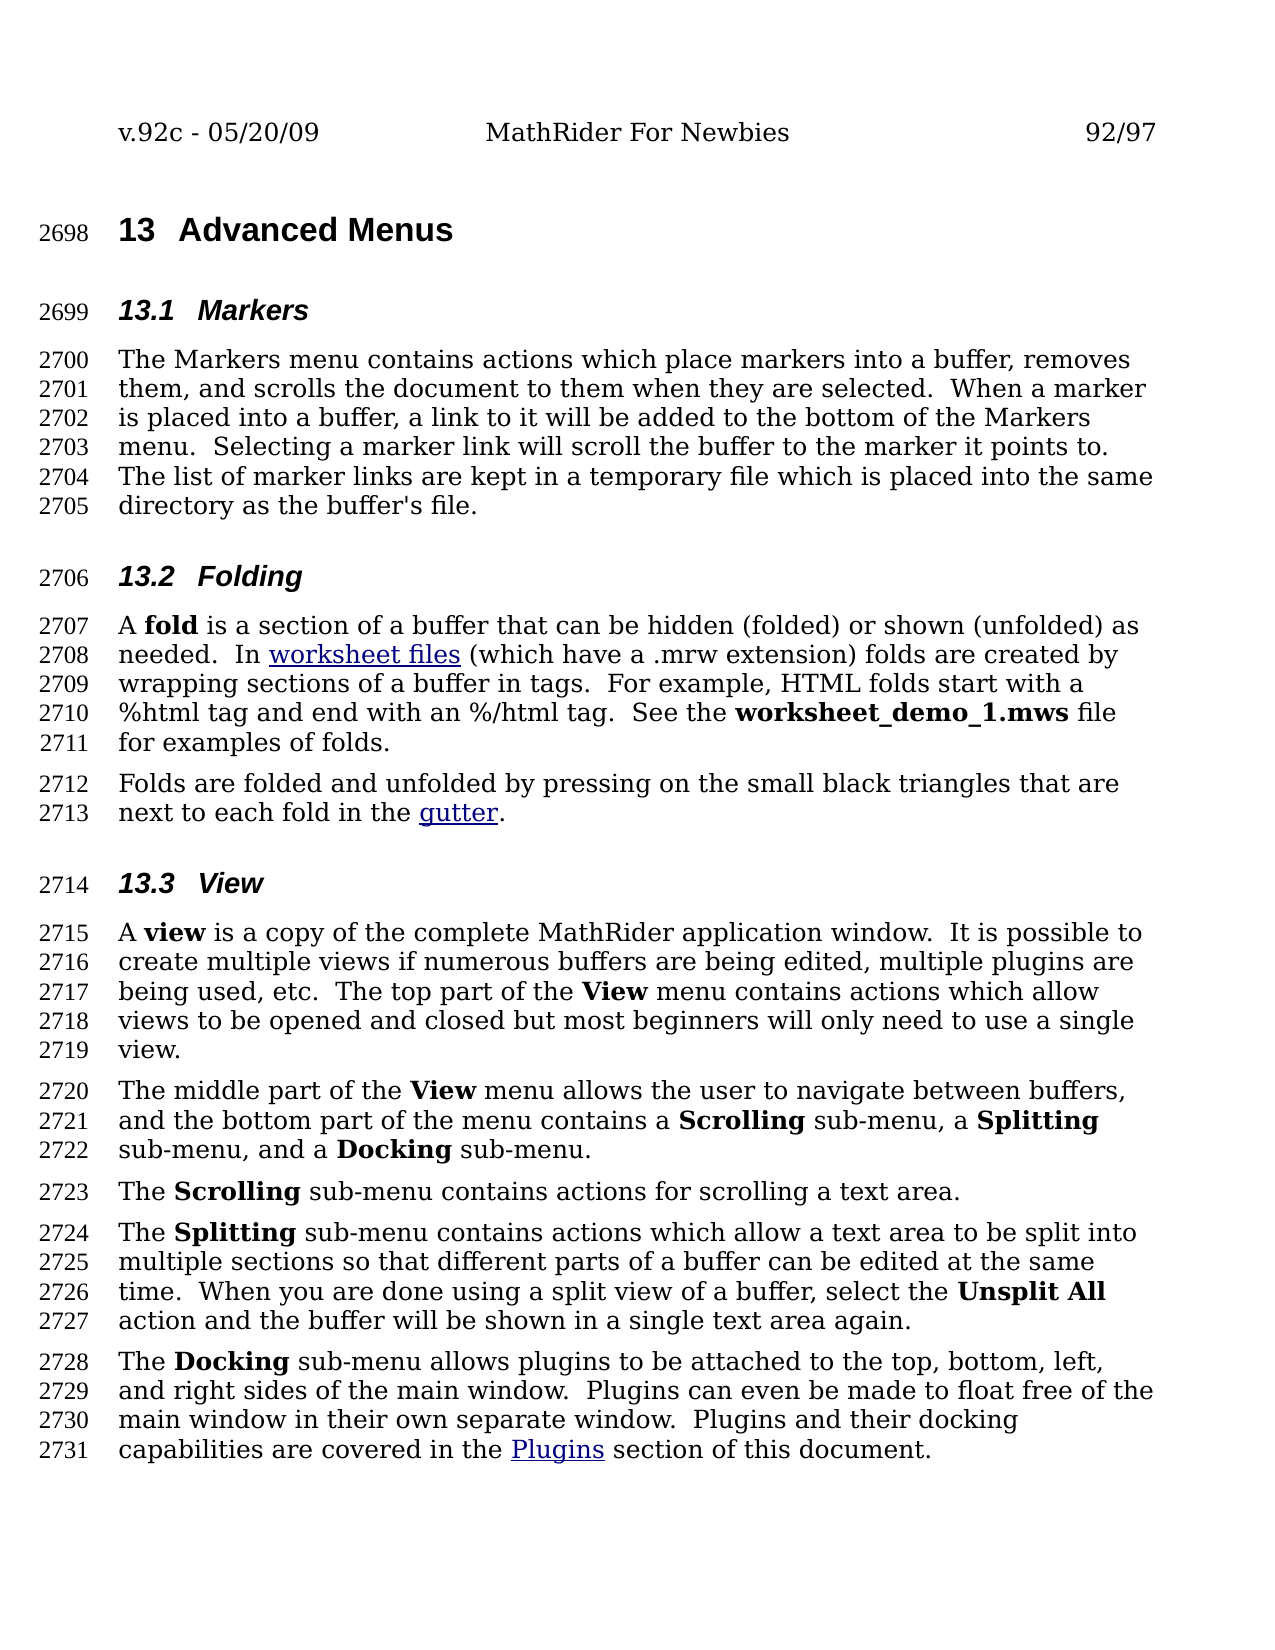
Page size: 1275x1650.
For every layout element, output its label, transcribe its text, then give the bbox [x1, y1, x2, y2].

text The Scrolling sub-menu contains actions for scrolling a text area. [118, 1176, 1157, 1206]
text The Splitting sub-menu contains actions which allow a text area to be split into multiple sections so that different parts of a buffer can be edited at the same time. When you are done using a split view of a buffer, select the Unsplit All action and the buffer will be shown in a single text area again. [118, 1218, 1157, 1335]
text The Docking sub-menu allows plugins to be attached to the top, bottom, left, and right sides of the main window. Plugins can even be made to float free of the main window in their own separate window. Plugins and their docking capabilities are covered in the Plugins section of this document. [118, 1347, 1157, 1464]
subtitle Markers [118, 293, 1157, 327]
text A fold is a section of a buffer that can be hidden (folded) or shown (unfolded) as needed. In worksheet files (which have a .mrw extension) folds are created by wrapping sections of a buffer in tags. For example, HTML folds start with a %html tag and end with an %/html tag. See the worksheet_demo_1.mws file for examples of folds. [118, 611, 1157, 757]
text A view is a copy of the complete MathRider application window. It is possible to create multiple views if numerous buffers are being edited, multiple plugins are being used, etc. The top part of the View menu contains actions which allow views to be opened and closed but most beginners will only need to use a single view. [118, 918, 1157, 1064]
subtitle Folding [118, 559, 1157, 593]
subtitle View [118, 866, 1157, 900]
subtitle Advanced Menus [118, 210, 1157, 248]
text The middle part of the View menu allows the user to navigate between buffers, and the bottom part of the menu contains a Scrolling sub-menu, a Splitting sub-menu, and a Docking sub-menu. [118, 1076, 1157, 1164]
text The Markers menu contains actions which place markers into a buffer, removes them, and scrolls the document to them when they are selected. When a marker is placed into a buffer, a link to it will be added to the bottom of the Markers menu. Selecting a marker link will scroll the buffer to the marker it points to. The list of marker links are kept in a temporary file which is placed into the same directory as the buffer's file. [118, 345, 1157, 520]
text Folds are folded and unfolded by pressing on the small black triangles that are next to each fold in the gutter. [118, 769, 1157, 827]
